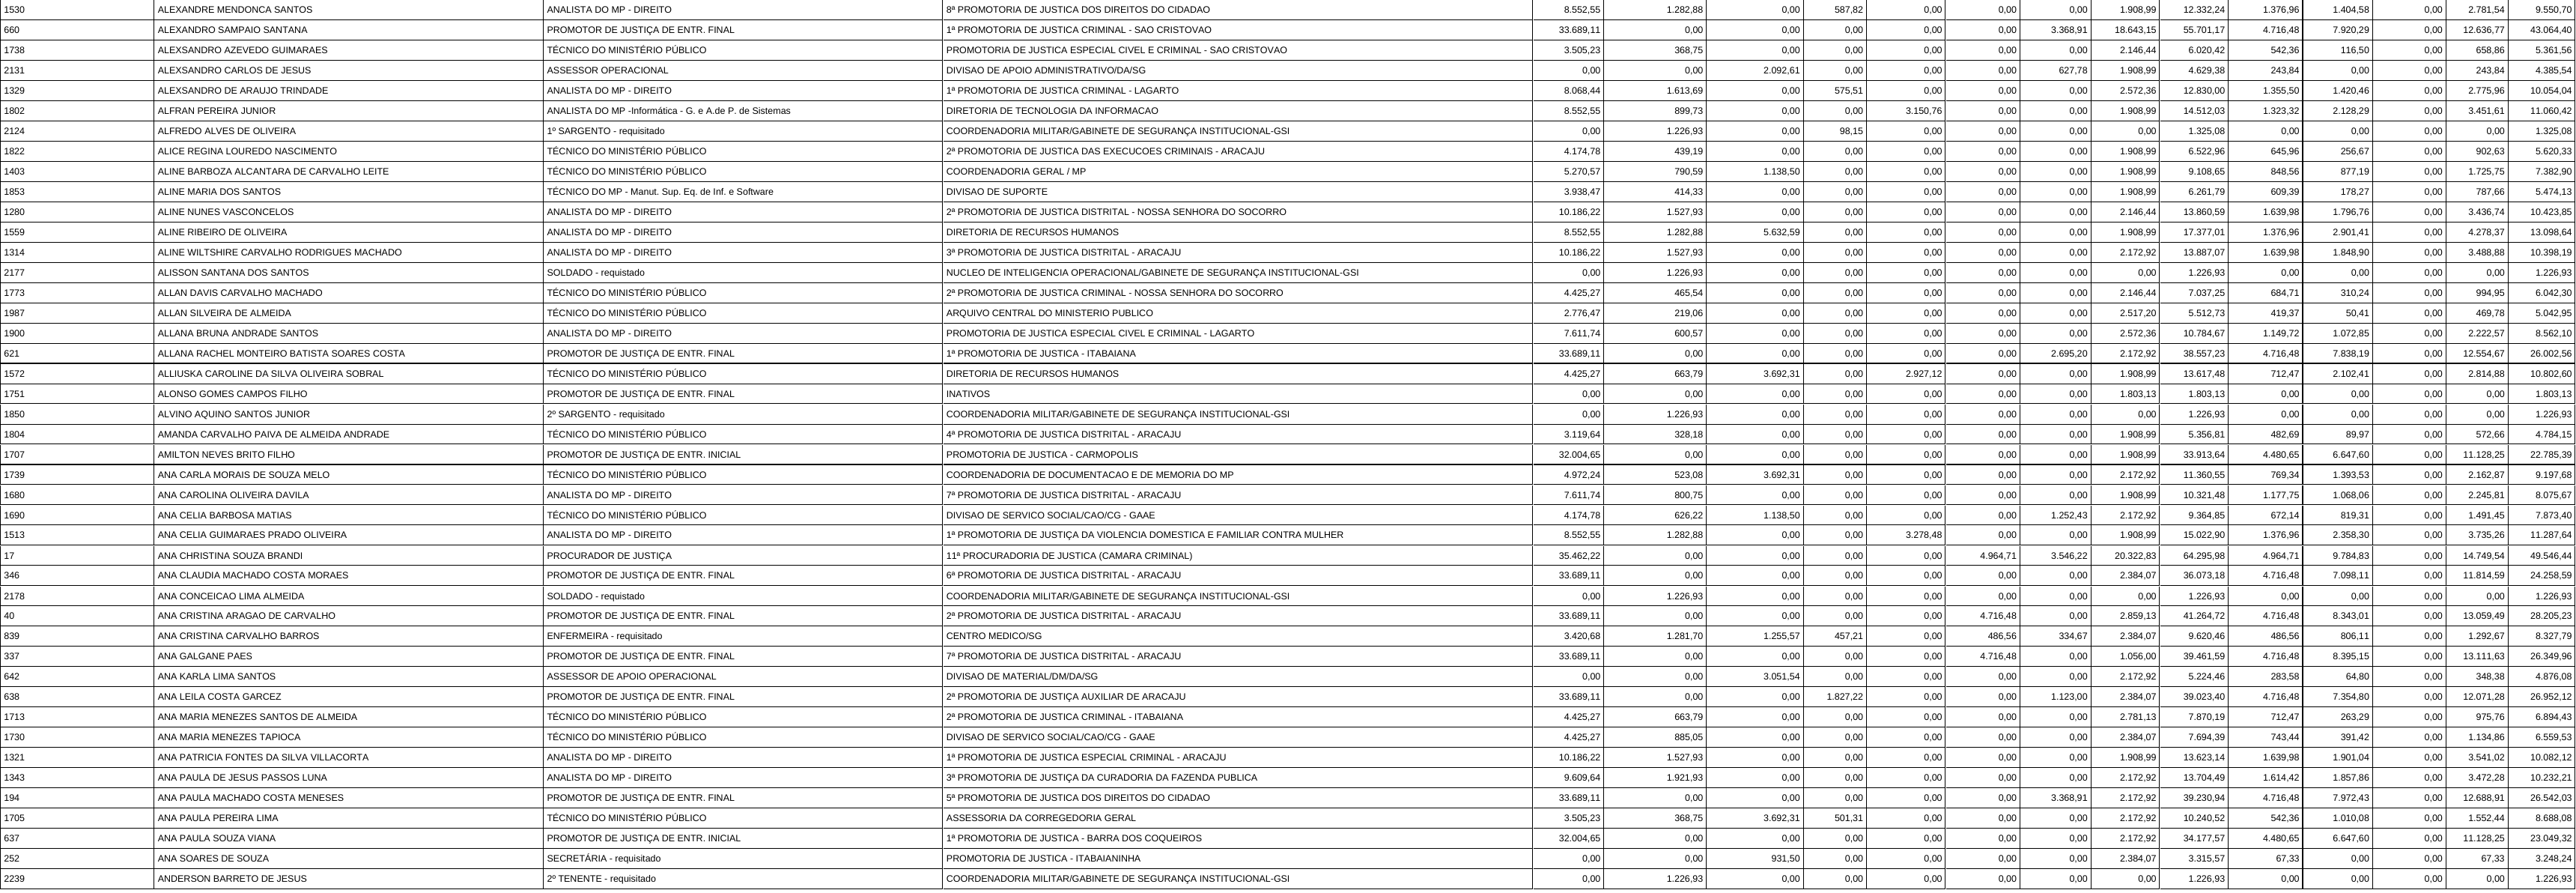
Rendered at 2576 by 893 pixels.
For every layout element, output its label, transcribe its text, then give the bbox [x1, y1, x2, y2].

table_cell 0,00 [2020, 465, 2091, 484]
table_cell PROCURADOR DE JUSTIÇA [544, 546, 942, 565]
table_cell TÉCNICO DO MINISTÉRIO PÚBLICO [544, 142, 942, 161]
table_cell 0,00 [1707, 829, 1803, 848]
table_cell 0,00 [2373, 849, 2446, 868]
table_cell 542,36 [2229, 40, 2302, 60]
table_cell 0,00 [2020, 243, 2091, 262]
table_cell 4.425,27 [1534, 727, 1603, 747]
table_cell 7.694,39 [2160, 727, 2228, 747]
table_cell 1314 [1, 243, 154, 262]
table_cell 10.398,19 [2509, 243, 2575, 262]
table_cell DIVISAO DE APOIO ADMINISTRATIVO/DA/SG [944, 61, 1532, 80]
table_cell 2131 [1, 61, 154, 80]
table_cell TÉCNICO DO MP - Manut. Sup. Eq. de Inf. e Software [544, 182, 942, 202]
table_cell 0,00 [1604, 566, 1706, 585]
table_cell 0,00 [2092, 869, 2159, 889]
table_cell 0,00 [1707, 263, 1803, 282]
table_cell 0,00 [1867, 485, 1945, 504]
table_cell 0,00 [1867, 727, 1945, 747]
table_cell 0,00 [1946, 81, 2020, 100]
table_cell 12.554,67 [2446, 344, 2508, 363]
table_cell 1739 [1, 465, 154, 484]
table_cell 9.364,85 [2160, 506, 2228, 524]
table_cell 4.716,48 [2229, 606, 2302, 626]
table_cell 1.639,98 [2229, 748, 2302, 767]
table_cell 1.325,08 [2509, 121, 2575, 141]
table_cell 787,66 [2446, 182, 2508, 202]
table_cell 39.023,40 [2160, 687, 2228, 706]
table_cell 523,08 [1604, 465, 1706, 484]
table_cell 1.355,50 [2229, 81, 2302, 100]
table_cell 2.901,41 [2303, 223, 2372, 242]
table_cell 0,00 [2020, 101, 2091, 121]
table_cell 3.938,47 [1534, 182, 1603, 202]
table_cell 5ª PROMOTORIA DE JUSTICA DOS DIREITOS DO CIDADAO [944, 788, 1532, 808]
table_cell 14.512,03 [2160, 101, 2228, 121]
table_cell 5.270,57 [1534, 162, 1603, 181]
table_cell 0,00 [1804, 606, 1866, 626]
table_cell 1.527,93 [1604, 202, 1706, 222]
table_cell 0,00 [1946, 465, 2020, 484]
table_cell 5.042,95 [2509, 303, 2575, 323]
table_cell 7.037,25 [2160, 283, 2228, 303]
table_cell PROMOTORIA DE JUSTICA - CARMOPOLIS [944, 445, 1532, 464]
table_cell 1329 [1, 81, 154, 100]
table_cell 13.860,59 [2160, 202, 2228, 222]
table_cell 3.051,54 [1707, 667, 1803, 686]
table_cell 368,75 [1604, 808, 1706, 828]
table_cell 0,00 [1804, 566, 1866, 585]
table_cell 1.134,86 [2446, 727, 2508, 747]
table_cell 3.278,48 [1867, 525, 1945, 545]
table_cell 36.073,18 [2160, 566, 2228, 585]
table_cell 1.255,57 [1707, 626, 1803, 646]
table_cell 1.376,96 [2229, 525, 2302, 545]
table_cell 712,47 [2229, 364, 2302, 384]
table_cell PROMOTOR DE JUSTIÇA DE ENTR. FINAL [544, 384, 942, 403]
table_cell 469,78 [2446, 303, 2508, 323]
table_cell 28.205,23 [2509, 606, 2575, 626]
table_cell 7.611,74 [1534, 324, 1603, 343]
table_cell 2ª PROMOTORIA DE JUSTICA CRIMINAL - NOSSA SENHORA DO SOCORRO [944, 283, 1532, 303]
table_cell 15.022,90 [2160, 525, 2228, 545]
table_cell ANA CRISTINA ARAGAO DE CARVALHO [154, 606, 543, 626]
table_cell PROMOTOR DE JUSTIÇA DE ENTR. FINAL [544, 647, 942, 666]
table_cell 0,00 [1804, 647, 1866, 666]
table_cell 0,00 [2373, 606, 2446, 626]
table_cell TÉCNICO DO MINISTÉRIO PÚBLICO [544, 506, 942, 524]
table_cell 67,33 [2229, 849, 2302, 868]
table_cell ANA PATRICIA FONTES DA SILVA VILLACORTA [154, 748, 543, 767]
table_cell 252 [1, 849, 154, 868]
table_cell 3.436,74 [2446, 202, 2508, 222]
table_cell 1.908,99 [2092, 364, 2159, 384]
table_cell 4.716,48 [2229, 687, 2302, 706]
table_cell 0,00 [1867, 707, 1945, 727]
table_cell 4.964,71 [1946, 546, 2020, 565]
table_cell 542,36 [2229, 808, 2302, 828]
table_cell 3.488,88 [2446, 243, 2508, 262]
table_cell 1.282,88 [1604, 525, 1706, 545]
table_cell 0,00 [1804, 485, 1866, 504]
table_cell 839 [1, 626, 154, 646]
table_cell 1.226,93 [2509, 587, 2575, 605]
table_cell 10.186,22 [1534, 243, 1603, 262]
table_cell ANA CAROLINA OLIVEIRA DAVILA [154, 485, 543, 504]
table_cell 0,00 [2373, 162, 2446, 181]
table_cell ALONSO GOMES CAMPOS FILHO [154, 384, 543, 403]
table_cell 2.927,12 [1867, 364, 1945, 384]
table_cell 8.552,55 [1534, 525, 1603, 545]
table_cell 4.716,48 [1946, 606, 2020, 626]
table_cell 3.735,26 [2446, 525, 2508, 545]
table_cell 1730 [1, 727, 154, 747]
table_cell SECRETÁRIA - requisitado [544, 849, 942, 868]
table_cell ALISSON SANTANA DOS SANTOS [154, 263, 543, 282]
table_cell 0,00 [1804, 20, 1866, 40]
table_cell 0,00 [1867, 223, 1945, 242]
table_cell PROMOTOR DE JUSTIÇA DE ENTR. INICIAL [544, 829, 942, 848]
table_cell 0,00 [2373, 647, 2446, 666]
table_cell 3.546,22 [2020, 546, 2091, 565]
table_cell 10.232,21 [2509, 768, 2575, 787]
table_cell 310,24 [2303, 283, 2372, 303]
table_cell 33.689,11 [1534, 647, 1603, 666]
table_cell 0,00 [2373, 587, 2446, 605]
table_cell 1280 [1, 202, 154, 222]
table_cell 0,00 [1707, 202, 1803, 222]
table_cell 0,00 [1804, 384, 1866, 403]
table_cell 1900 [1, 324, 154, 343]
table_cell ANALISTA DO MP - DIREITO [544, 81, 942, 100]
table_cell 5.632,59 [1707, 223, 1803, 242]
table_cell 0,00 [1867, 445, 1945, 464]
table_cell 1.393,53 [2303, 465, 2372, 484]
table_cell 1.226,93 [1604, 405, 1706, 424]
table_cell 0,00 [1867, 748, 1945, 767]
table_cell 0,00 [1946, 768, 2020, 787]
table_cell 1.725,75 [2446, 162, 2508, 181]
table_cell 1.803,13 [2092, 384, 2159, 403]
table_cell 0,00 [2373, 283, 2446, 303]
table_cell 0,00 [2373, 344, 2446, 363]
table_cell 0,00 [1707, 566, 1803, 585]
table_cell 9.609,64 [1534, 768, 1603, 787]
table_cell 1.376,96 [2229, 223, 2302, 242]
table_cell 1ª PROMOTORIA DE JUSTIÇA DA VIOLENCIA DOMESTICA E FAMILIAR CONTRA MULHER [944, 525, 1532, 545]
table_cell TÉCNICO DO MINISTÉRIO PÚBLICO [544, 707, 942, 727]
table_cell 642 [1, 667, 154, 686]
table_cell 877,19 [2303, 162, 2372, 181]
table_cell 3ª PROMOTORIA DE JUSTIÇA DA CURADORIA DA FAZENDA PUBLICA [944, 768, 1532, 787]
table_cell 8.327,79 [2509, 626, 2575, 646]
table_cell ANA CONCEICAO LIMA ALMEIDA [154, 587, 543, 605]
table_cell 0,00 [2020, 81, 2091, 100]
table_cell 0,00 [2446, 869, 2508, 889]
table_cell 4.278,37 [2446, 223, 2508, 242]
table_cell 8.068,44 [1534, 81, 1603, 100]
table_cell ANDERSON BARRETO DE JESUS [154, 869, 543, 889]
table_cell 0,00 [1867, 465, 1945, 484]
table_cell 1987 [1, 303, 154, 323]
table_cell 0,00 [1707, 727, 1803, 747]
table_cell 3.692,31 [1707, 465, 1803, 484]
table_cell 0,00 [1604, 546, 1706, 565]
table_cell 819,31 [2303, 506, 2372, 524]
table_header ALEXANDRE MENDONCA SANTOS [154, 0, 543, 19]
table_cell 1.908,99 [2092, 748, 2159, 767]
table_cell 8.075,67 [2509, 485, 2575, 504]
table_cell 0,00 [1867, 546, 1945, 565]
table_cell TÉCNICO DO MINISTÉRIO PÚBLICO [544, 425, 942, 444]
table_cell PROMOTOR DE JUSTIÇA DE ENTR. INICIAL [544, 445, 942, 464]
table_cell 5.620,33 [2509, 142, 2575, 161]
table_cell 4.876,08 [2509, 667, 2575, 686]
table_cell 2.172,92 [2092, 243, 2159, 262]
table_cell 637 [1, 829, 154, 848]
table_cell 0,00 [2020, 445, 2091, 464]
table_cell 465,54 [1604, 283, 1706, 303]
table_cell ANA KARLA LIMA SANTOS [154, 667, 543, 686]
table_cell ANALISTA DO MP - DIREITO [544, 243, 942, 262]
table_cell 2.384,07 [2092, 849, 2159, 868]
table_cell 0,00 [1604, 61, 1706, 80]
table_cell 0,00 [1946, 202, 2020, 222]
table_cell 1.552,44 [2446, 808, 2508, 828]
table_cell 13.704,49 [2160, 768, 2228, 787]
table_cell 0,00 [1534, 587, 1603, 605]
table_cell 0,00 [2373, 425, 2446, 444]
table_cell 0,00 [1946, 243, 2020, 262]
table_cell 1850 [1, 405, 154, 424]
table_cell 1.226,93 [2160, 587, 2228, 605]
table_cell ANA LEILA COSTA GARCEZ [154, 687, 543, 706]
table_cell 0,00 [1867, 808, 1945, 828]
table_cell TÉCNICO DO MINISTÉRIO PÚBLICO [544, 364, 942, 384]
table_cell PROMOTOR DE JUSTIÇA DE ENTR. FINAL [544, 20, 942, 40]
table_cell 0,00 [2020, 40, 2091, 60]
table_cell 33.689,11 [1534, 566, 1603, 585]
table_cell 1804 [1, 425, 154, 444]
table_cell 1.857,86 [2303, 768, 2372, 787]
table_cell 3.541,02 [2446, 748, 2508, 767]
table_cell 0,00 [1804, 445, 1866, 464]
table_cell ANALISTA DO MP -Informática - G. e A.de P. de Sistemas [544, 101, 942, 121]
table_cell 24.258,59 [2509, 566, 2575, 585]
table_cell 2.146,44 [2092, 40, 2159, 60]
table_cell 3.119,64 [1534, 425, 1603, 444]
table_cell 0,00 [2373, 506, 2446, 524]
table_cell 4.716,48 [1946, 647, 2020, 666]
table_cell 0,00 [1946, 384, 2020, 403]
table_cell 0,00 [1604, 20, 1706, 40]
table_cell 5.512,73 [2160, 303, 2228, 323]
table_header 1.404,58 [2303, 0, 2372, 19]
table_cell 2.172,92 [2092, 788, 2159, 808]
table_cell 8.562,10 [2509, 324, 2575, 343]
table_cell 4.385,54 [2509, 61, 2575, 80]
table_cell 1.010,08 [2303, 808, 2372, 828]
table_cell COORDENADORIA MILITAR/GABINETE DE SEGURANÇA INSTITUCIONAL-GSI [944, 121, 1532, 141]
table_cell 4.784,15 [2509, 425, 2575, 444]
table_cell 1.420,46 [2303, 81, 2372, 100]
table_cell 0,00 [1946, 61, 2020, 80]
table_cell 23.049,32 [2509, 829, 2575, 848]
table_cell 263,29 [2303, 707, 2372, 727]
table_cell ALLANA RACHEL MONTEIRO BATISTA SOARES COSTA [154, 344, 543, 363]
table_cell 0,00 [1604, 667, 1706, 686]
table_cell 0,00 [2373, 324, 2446, 343]
table_cell 712,47 [2229, 707, 2302, 727]
table_cell 2.102,41 [2303, 364, 2372, 384]
table_cell 1.226,93 [2509, 263, 2575, 282]
table_cell ALVINO AQUINO SANTOS JUNIOR [154, 405, 543, 424]
table_cell 1738 [1, 40, 154, 60]
table_cell 33.689,11 [1534, 20, 1603, 40]
table_cell 2.172,92 [2092, 465, 2159, 484]
table_cell 627,78 [2020, 61, 2091, 80]
table_cell 0,00 [1707, 20, 1803, 40]
table_cell 4.716,48 [2229, 566, 2302, 585]
table_cell 1.908,99 [2092, 223, 2159, 242]
table_cell 3.368,91 [2020, 788, 2091, 808]
table_cell PROMOTORIA DE JUSTICA ESPECIAL CIVEL E CRIMINAL - SAO CRISTOVAO [944, 40, 1532, 60]
table_cell 1.226,93 [2509, 405, 2575, 424]
table_cell 0,00 [1867, 667, 1945, 686]
table_cell 0,00 [1804, 707, 1866, 727]
table_cell DIVISAO DE SERVICO SOCIAL/CAO/CG - GAAE [944, 727, 1532, 747]
table_cell 0,00 [2373, 566, 2446, 585]
table_cell 414,33 [1604, 182, 1706, 202]
table_cell 2.572,36 [2092, 81, 2159, 100]
table_cell 4.425,27 [1534, 283, 1603, 303]
table_cell 2.172,92 [2092, 506, 2159, 524]
table_header 8ª PROMOTORIA DE JUSTICA DOS DIREITOS DO CIDADAO [944, 0, 1532, 19]
table_cell 0,00 [1804, 283, 1866, 303]
table_cell 1.325,08 [2160, 121, 2228, 141]
table_cell 0,00 [1707, 606, 1803, 626]
table_cell 64.295,98 [2160, 546, 2228, 565]
table_cell 0,00 [2373, 101, 2446, 121]
table_cell ANALISTA DO MP - DIREITO [544, 202, 942, 222]
table_cell ANA PAULA PEREIRA LIMA [154, 808, 543, 828]
table_cell 2.172,92 [2092, 667, 2159, 686]
table_cell SOLDADO - requistado [544, 263, 942, 282]
table_cell 4ª PROMOTORIA DE JUSTICA DISTRITAL - ARACAJU [944, 425, 1532, 444]
table_cell 0,00 [1804, 768, 1866, 787]
table_cell 0,00 [1867, 829, 1945, 848]
table_cell 0,00 [2373, 61, 2446, 80]
table_cell 1.908,99 [2092, 182, 2159, 202]
table_cell 1.908,99 [2092, 142, 2159, 161]
table_cell 67,33 [2446, 849, 2508, 868]
table_cell 0,00 [1867, 405, 1945, 424]
table_cell 0,00 [1804, 727, 1866, 747]
table_cell 0,00 [1946, 849, 2020, 868]
table_header 1.282,88 [1604, 0, 1706, 19]
table_cell 0,00 [2446, 587, 2508, 605]
table_cell 0,00 [2446, 405, 2508, 424]
table_cell 1.803,13 [2509, 384, 2575, 403]
table_cell 7.870,19 [2160, 707, 2228, 727]
table_cell 9.197,68 [2509, 465, 2575, 484]
table_cell 0,00 [1804, 829, 1866, 848]
table_cell 6ª PROMOTORIA DE JUSTICA DISTRITAL - ARACAJU [944, 566, 1532, 585]
table_cell 4.480,65 [2229, 445, 2302, 464]
table_cell 0,00 [2373, 223, 2446, 242]
table_cell 0,00 [2020, 121, 2091, 141]
table_cell 219,06 [1604, 303, 1706, 323]
table_cell 13.059,49 [2446, 606, 2508, 626]
table_cell 8.552,55 [1534, 101, 1603, 121]
table_cell 178,27 [2303, 182, 2372, 202]
table_cell DIRETORIA DE RECURSOS HUMANOS [944, 364, 1532, 384]
table_cell 32.004,65 [1534, 445, 1603, 464]
table_cell ALLANA BRUNA ANDRADE SANTOS [154, 324, 543, 343]
table_cell 769,34 [2229, 465, 2302, 484]
table_header 0,00 [2020, 0, 2091, 19]
table_header 0,00 [1707, 0, 1803, 19]
table_cell TÉCNICO DO MINISTÉRIO PÚBLICO [544, 465, 942, 484]
table_cell ANA CHRISTINA SOUZA BRANDI [154, 546, 543, 565]
table_cell 1403 [1, 162, 154, 181]
table_cell 2.781,13 [2092, 707, 2159, 727]
table_cell 0,00 [1867, 61, 1945, 80]
table_cell 3.420,68 [1534, 626, 1603, 646]
table_cell 1.056,00 [2092, 647, 2159, 666]
table_cell 0,00 [1867, 506, 1945, 524]
table_cell 1713 [1, 707, 154, 727]
table_cell 0,00 [2303, 263, 2372, 282]
table_cell 11.287,64 [2509, 525, 2575, 545]
table_cell PROMOTOR DE JUSTIÇA DE ENTR. FINAL [544, 344, 942, 363]
table_cell 0,00 [2020, 263, 2091, 282]
table_cell 0,00 [1946, 687, 2020, 706]
table_cell 0,00 [2020, 223, 2091, 242]
table_cell 12.688,91 [2446, 788, 2508, 808]
table_cell 2.172,92 [2092, 829, 2159, 848]
table_cell ANALISTA DO MP - DIREITO [544, 485, 942, 504]
table_cell ALEXSANDRO AZEVEDO GUIMARAES [154, 40, 543, 60]
table_cell 13.617,48 [2160, 364, 2228, 384]
table_cell 7.098,11 [2303, 566, 2372, 585]
table_cell 658,86 [2446, 40, 2508, 60]
table_cell 0,00 [1804, 869, 1866, 889]
table_cell 1.226,93 [2160, 869, 2228, 889]
table_cell 0,00 [1707, 121, 1803, 141]
table_cell ANALISTA DO MP - DIREITO [544, 525, 942, 545]
table_cell 2.222,57 [2446, 324, 2508, 343]
table_cell 4.972,24 [1534, 465, 1603, 484]
table_cell 0,00 [1804, 162, 1866, 181]
table_cell 0,00 [1707, 303, 1803, 323]
table_cell 0,00 [1707, 587, 1803, 605]
table_cell 0,00 [2092, 121, 2159, 141]
table_cell 7.972,43 [2303, 788, 2372, 808]
table_cell 0,00 [1946, 587, 2020, 605]
table_cell 4.174,78 [1534, 142, 1603, 161]
table_cell 2ª PROMOTORIA DE JUSTICA CRIMINAL - ITABAIANA [944, 707, 1532, 727]
table_cell 0,00 [2373, 869, 2446, 889]
table_cell 0,00 [1946, 707, 2020, 727]
table_cell 0,00 [1707, 405, 1803, 424]
table_cell 4.425,27 [1534, 707, 1603, 727]
table_cell 419,37 [2229, 303, 2302, 323]
table_cell 1853 [1, 182, 154, 202]
table_cell 2.775,96 [2446, 81, 2508, 100]
table_cell 89,97 [2303, 425, 2372, 444]
table_cell 0,00 [1804, 223, 1866, 242]
table_cell 2º SARGENTO - requisitado [544, 405, 942, 424]
table_cell 0,00 [2373, 768, 2446, 787]
table_cell 6.020,42 [2160, 40, 2228, 60]
table_cell 10.082,12 [2509, 748, 2575, 767]
table_cell 1.226,93 [1604, 587, 1706, 605]
table_cell ALEXANDRO SAMPAIO SANTANA [154, 20, 543, 40]
table_cell 0,00 [1604, 687, 1706, 706]
table_cell 0,00 [1804, 788, 1866, 808]
table_cell 334,67 [2020, 626, 2091, 646]
table_cell ALLAN DAVIS CARVALHO MACHADO [154, 283, 543, 303]
table_cell 0,00 [1946, 263, 2020, 282]
table_cell 0,00 [1946, 324, 2020, 343]
table_cell 33.689,11 [1534, 788, 1603, 808]
table_cell 1.177,75 [2229, 485, 2302, 504]
table_cell 885,05 [1604, 727, 1706, 747]
table_cell COORDENADORIA MILITAR/GABINETE DE SEGURANÇA INSTITUCIONAL-GSI [944, 587, 1532, 605]
table_cell ALFREDO ALVES DE OLIVEIRA [154, 121, 543, 141]
table_cell ANA CELIA BARBOSA MATIAS [154, 506, 543, 524]
table_cell 337 [1, 647, 154, 666]
table_cell 1º SARGENTO - requisitado [544, 121, 942, 141]
table_cell 0,00 [2229, 869, 2302, 889]
table_cell 3.505,23 [1534, 40, 1603, 60]
table_cell 0,00 [1946, 142, 2020, 161]
table_cell ASSESSORIA DA CORREGEDORIA GERAL [944, 808, 1532, 828]
table_cell 1.908,99 [2092, 162, 2159, 181]
table_cell 98,15 [1804, 121, 1866, 141]
table_cell 0,00 [1804, 202, 1866, 222]
table_cell 33.689,11 [1534, 687, 1603, 706]
table_cell 3ª PROMOTORIA DE JUSTICA DISTRITAL - ARACAJU [944, 243, 1532, 262]
table_cell 1680 [1, 485, 154, 504]
table_cell 0,00 [2446, 384, 2508, 403]
table_cell 1.639,98 [2229, 202, 2302, 222]
table_cell 0,00 [1946, 566, 2020, 585]
table_cell 2.814,88 [2446, 364, 2508, 384]
table_cell 256,67 [2303, 142, 2372, 161]
table_cell ANALISTA DO MP - DIREITO [544, 748, 942, 767]
table_cell 609,39 [2229, 182, 2302, 202]
table_cell 0,00 [2020, 667, 2091, 686]
table_cell 2.172,92 [2092, 768, 2159, 787]
table_cell 2.859,13 [2092, 606, 2159, 626]
table_cell 0,00 [2373, 384, 2446, 403]
table_cell 3.315,57 [2160, 849, 2228, 868]
table_cell 0,00 [1867, 303, 1945, 323]
table_cell 0,00 [2373, 525, 2446, 545]
table_cell 1ª PROMOTORIA DE JUSTICA CRIMINAL - SAO CRISTOVAO [944, 20, 1532, 40]
table_cell 33.689,11 [1534, 606, 1603, 626]
table_cell 0,00 [1804, 525, 1866, 545]
table_cell 0,00 [1804, 263, 1866, 282]
table_cell 0,00 [2303, 121, 2372, 141]
table_cell CENTRO MEDICO/SG [944, 626, 1532, 646]
table_cell 2.572,36 [2092, 324, 2159, 343]
table_cell 0,00 [1604, 606, 1706, 626]
table_cell 0,00 [2020, 768, 2091, 787]
table_cell 6.261,79 [2160, 182, 2228, 202]
table_cell COORDENADORIA MILITAR/GABINETE DE SEGURANÇA INSTITUCIONAL-GSI [944, 869, 1532, 889]
table_cell NUCLEO DE INTELIGENCIA OPERACIONAL/GABINETE DE SEGURANÇA INSTITUCIONAL-GSI [944, 263, 1532, 282]
table_cell 14.749,54 [2446, 546, 2508, 565]
table_cell 0,00 [1867, 869, 1945, 889]
table_cell 7.920,29 [2303, 20, 2372, 40]
table_cell 0,00 [2373, 182, 2446, 202]
table_cell 33.913,64 [2160, 445, 2228, 464]
table_cell ANA GALGANE PAES [154, 647, 543, 666]
table_cell 0,00 [2373, 81, 2446, 100]
table_cell 0,00 [1804, 303, 1866, 323]
table_cell 3.505,23 [1534, 808, 1603, 828]
table_cell 5.224,46 [2160, 667, 2228, 686]
table_cell 7.838,19 [2303, 344, 2372, 363]
table_cell 2239 [1, 869, 154, 889]
table_cell 684,71 [2229, 283, 2302, 303]
table_cell DIVISAO DE SUPORTE [944, 182, 1532, 202]
table_cell 0,00 [1804, 667, 1866, 686]
table_cell 0,00 [1707, 485, 1803, 504]
table_cell COORDENADORIA MILITAR/GABINETE DE SEGURANÇA INSTITUCIONAL-GSI [944, 405, 1532, 424]
table_cell 6.647,60 [2303, 829, 2372, 848]
table_cell 0,00 [1946, 364, 2020, 384]
table_cell INATIVOS [944, 384, 1532, 403]
table_cell 0,00 [1534, 667, 1603, 686]
table_cell 1705 [1, 808, 154, 828]
table_cell 1.908,99 [2092, 485, 2159, 504]
table_cell 9.108,65 [2160, 162, 2228, 181]
table_cell 0,00 [2373, 263, 2446, 282]
table_cell 41.264,72 [2160, 606, 2228, 626]
table_cell 2.146,44 [2092, 202, 2159, 222]
table_cell 368,75 [1604, 40, 1706, 60]
table_cell 1.614,42 [2229, 768, 2302, 787]
table_cell ASSESSOR DE APOIO OPERACIONAL [544, 667, 942, 686]
table_cell ALINE MARIA DOS SANTOS [154, 182, 543, 202]
table_cell 0,00 [1867, 81, 1945, 100]
table_cell 0,00 [2446, 263, 2508, 282]
table_cell 26.952,12 [2509, 687, 2575, 706]
table_cell 1.226,93 [1604, 869, 1706, 889]
table_cell 0,00 [2092, 263, 2159, 282]
table_cell 13.098,64 [2509, 223, 2575, 242]
table_cell 10.240,52 [2160, 808, 2228, 828]
table_cell 1.613,69 [1604, 81, 1706, 100]
table_cell 975,76 [2446, 707, 2508, 727]
table_cell 0,00 [1946, 727, 2020, 747]
table_cell 0,00 [1867, 283, 1945, 303]
table_cell 1.796,76 [2303, 202, 2372, 222]
table_cell 0,00 [1946, 283, 2020, 303]
table_cell 0,00 [1804, 243, 1866, 262]
table_cell 1707 [1, 445, 154, 464]
table_cell 0,00 [2373, 20, 2446, 40]
table_cell 482,69 [2229, 425, 2302, 444]
table_cell AMANDA CARVALHO PAIVA DE ALMEIDA ANDRADE [154, 425, 543, 444]
table_cell 0,00 [2373, 829, 2446, 848]
table_cell 0,00 [2020, 364, 2091, 384]
table_cell 1.901,04 [2303, 748, 2372, 767]
table_cell 600,57 [1604, 324, 1706, 343]
table_cell COORDENADORIA GERAL / MP [944, 162, 1532, 181]
table_cell 931,50 [1707, 849, 1803, 868]
table_cell 10.186,22 [1534, 202, 1603, 222]
table_cell 0,00 [2020, 647, 2091, 666]
table_cell ALFRAN PEREIRA JUNIOR [154, 101, 543, 121]
table_cell 0,00 [2020, 849, 2091, 868]
table_cell 0,00 [1867, 182, 1945, 202]
table_cell 39.230,94 [2160, 788, 2228, 808]
table_cell 2.172,92 [2092, 344, 2159, 363]
table_cell 0,00 [2373, 364, 2446, 384]
table_cell 0,00 [2020, 606, 2091, 626]
table_cell 2ª PROMOTORIA DE JUSTICA DISTRITAL - ARACAJU [944, 606, 1532, 626]
table_cell 0,00 [1946, 445, 2020, 464]
table_cell ANALISTA DO MP - DIREITO [544, 223, 942, 242]
table_cell ANA CELIA GUIMARAES PRADO OLIVEIRA [154, 525, 543, 545]
table_cell 0,00 [2303, 61, 2372, 80]
table_cell 40 [1, 606, 154, 626]
table_cell 0,00 [1707, 869, 1803, 889]
table_cell 1.149,72 [2229, 324, 2302, 343]
table_cell 0,00 [1867, 566, 1945, 585]
table_cell 1.827,22 [1804, 687, 1866, 706]
table_cell 1321 [1, 748, 154, 767]
table_cell 0,00 [1804, 748, 1866, 767]
table_cell 10.321,48 [2160, 485, 2228, 504]
table_cell 9.620,46 [2160, 626, 2228, 646]
table_cell COORDENADORIA DE DOCUMENTACAO E DE MEMORIA DO MP [944, 465, 1532, 484]
table_cell 660 [1, 20, 154, 40]
table_cell 7.611,74 [1534, 485, 1603, 504]
table_cell 12.636,77 [2446, 20, 2508, 40]
table_cell 2.146,44 [2092, 283, 2159, 303]
table_cell 0,00 [2229, 263, 2302, 282]
table_cell 0,00 [1867, 263, 1945, 282]
table_cell 1.908,99 [2092, 61, 2159, 80]
table_cell 0,00 [2373, 626, 2446, 646]
table_cell 1.252,43 [2020, 506, 2091, 524]
table_cell 0,00 [1946, 506, 2020, 524]
table_cell 1773 [1, 283, 154, 303]
table_cell 0,00 [2373, 40, 2446, 60]
table_cell 0,00 [1707, 687, 1803, 706]
table_header 0,00 [2373, 0, 2446, 19]
table_cell 0,00 [2020, 485, 2091, 504]
table_cell 11.814,59 [2446, 566, 2508, 585]
table_header 12.332,24 [2160, 0, 2228, 19]
table_cell 10.423,85 [2509, 202, 2575, 222]
table_cell TÉCNICO DO MINISTÉRIO PÚBLICO [544, 727, 942, 747]
table_cell 391,42 [2303, 727, 2372, 747]
table_cell 4.174,78 [1534, 506, 1603, 524]
table_cell 4.716,48 [2229, 344, 2302, 363]
table_cell 0,00 [2020, 202, 2091, 222]
table_cell ANA MARIA MENEZES SANTOS DE ALMEIDA [154, 707, 543, 727]
table_cell 2.776,47 [1534, 303, 1603, 323]
table_cell ALLAN SILVEIRA DE ALMEIDA [154, 303, 543, 323]
table_cell 0,00 [1946, 303, 2020, 323]
table_cell 0,00 [1946, 425, 2020, 444]
table_cell 0,00 [1867, 606, 1945, 626]
table_cell 0,00 [1867, 142, 1945, 161]
table_header 1.376,96 [2229, 0, 2302, 19]
table_cell 0,00 [1867, 687, 1945, 706]
table_cell 4.425,27 [1534, 364, 1603, 384]
table_cell ASSESSOR OPERACIONAL [544, 61, 942, 80]
table_cell 0,00 [1804, 101, 1866, 121]
table_cell 0,00 [1804, 344, 1866, 363]
table_cell 0,00 [1604, 788, 1706, 808]
table_cell 0,00 [1707, 647, 1803, 666]
table_cell 26.002,56 [2509, 344, 2575, 363]
table_cell 2.384,07 [2092, 626, 2159, 646]
table_cell 0,00 [1707, 344, 1803, 363]
table_cell TÉCNICO DO MINISTÉRIO PÚBLICO [544, 303, 942, 323]
table_cell 0,00 [2373, 303, 2446, 323]
table_cell 1.491,45 [2446, 506, 2508, 524]
table_cell 0,00 [1804, 465, 1866, 484]
table_cell 2ª PROMOTORIA DE JUSTIÇA AUXILIAR DE ARACAJU [944, 687, 1532, 706]
table_cell 0,00 [2020, 142, 2091, 161]
table_cell 328,18 [1604, 425, 1706, 444]
table_cell DIRETORIA DE TECNOLOGIA DA INFORMACAO [944, 101, 1532, 121]
table_cell 3.692,31 [1707, 808, 1803, 828]
table_header 9.550,70 [2509, 0, 2575, 19]
table_cell 0,00 [1946, 40, 2020, 60]
table_cell TÉCNICO DO MINISTÉRIO PÚBLICO [544, 162, 942, 181]
table_cell 0,00 [1804, 587, 1866, 605]
table_cell 0,00 [1707, 283, 1803, 303]
table_cell 12.830,00 [2160, 81, 2228, 100]
table_cell 4.480,65 [2229, 829, 2302, 848]
table_cell ANA SOARES DE SOUZA [154, 849, 543, 868]
table_cell 743,44 [2229, 727, 2302, 747]
table_cell 0,00 [2020, 182, 2091, 202]
table_cell 0,00 [2020, 587, 2091, 605]
table_cell 1.072,85 [2303, 324, 2372, 343]
table_cell 348,38 [2446, 667, 2508, 686]
table_cell 0,00 [2020, 566, 2091, 585]
table_cell 0,00 [1946, 788, 2020, 808]
table_cell 1.282,88 [1604, 223, 1706, 242]
table_cell 0,00 [1707, 384, 1803, 403]
table_cell 1ª PROMOTORIA DE JUSTICA - ITABAIANA [944, 344, 1532, 363]
table_cell ANA CARLA MORAIS DE SOUZA MELO [154, 465, 543, 484]
table_cell 0,00 [1534, 263, 1603, 282]
table_header 587,82 [1804, 0, 1866, 19]
table_cell 1.908,99 [2092, 425, 2159, 444]
table_cell ANA PAULA MACHADO COSTA MENESES [154, 788, 543, 808]
table_cell 26.542,03 [2509, 788, 2575, 808]
table_cell AMILTON NEVES BRITO FILHO [154, 445, 543, 464]
table_cell PROMOTOR DE JUSTIÇA DE ENTR. FINAL [544, 788, 942, 808]
table_cell 0,00 [1707, 546, 1803, 565]
table_cell 33.689,11 [1534, 344, 1603, 363]
table_cell 2177 [1, 263, 154, 282]
table_cell 0,00 [1804, 142, 1866, 161]
table_cell 1.921,93 [1604, 768, 1706, 787]
table_cell 0,00 [2446, 121, 2508, 141]
table_cell 10.784,67 [2160, 324, 2228, 343]
table_cell 0,00 [1946, 162, 2020, 181]
table_cell ALINE BARBOZA ALCANTARA DE CARVALHO LEITE [154, 162, 543, 181]
table_cell 1.527,93 [1604, 748, 1706, 767]
table_cell 0,00 [1534, 405, 1603, 424]
table_cell 0,00 [1946, 182, 2020, 202]
table_cell 0,00 [1707, 425, 1803, 444]
table_cell 0,00 [2092, 405, 2159, 424]
table_cell 0,00 [2020, 727, 2091, 747]
table_cell 39.461,59 [2160, 647, 2228, 666]
table_cell 4.629,38 [2160, 61, 2228, 80]
table_cell 0,00 [1707, 101, 1803, 121]
table_cell 621 [1, 344, 154, 363]
table_cell 486,56 [1946, 626, 2020, 646]
table_cell 0,00 [2373, 727, 2446, 747]
table_cell 1559 [1, 223, 154, 242]
table_cell 0,00 [2020, 405, 2091, 424]
table_cell 0,00 [2092, 587, 2159, 605]
table_cell 0,00 [1946, 485, 2020, 504]
table_cell 2.358,30 [2303, 525, 2372, 545]
table_cell 5.474,13 [2509, 182, 2575, 202]
table_cell 5.361,56 [2509, 40, 2575, 60]
table_cell 0,00 [1867, 324, 1945, 343]
table_header 0,00 [1946, 0, 2020, 19]
table_cell 1802 [1, 101, 154, 121]
table_cell 0,00 [1804, 364, 1866, 384]
table_cell PROMOTOR DE JUSTIÇA DE ENTR. FINAL [544, 687, 942, 706]
table_cell 0,00 [1707, 40, 1803, 60]
table_cell ANA CRISTINA CARVALHO BARROS [154, 626, 543, 646]
table_cell 0,00 [2020, 283, 2091, 303]
table_cell TÉCNICO DO MINISTÉRIO PÚBLICO [544, 40, 942, 60]
table_cell 6.042,30 [2509, 283, 2575, 303]
table_cell 1343 [1, 768, 154, 787]
table_cell 994,95 [2446, 283, 2508, 303]
table_cell 0,00 [1534, 121, 1603, 141]
table_cell 572,66 [2446, 425, 2508, 444]
table_cell 1.123,00 [2020, 687, 2091, 706]
table_cell SOLDADO - requistado [544, 587, 942, 605]
table_cell 3.451,61 [2446, 101, 2508, 121]
table_cell TÉCNICO DO MINISTÉRIO PÚBLICO [544, 283, 942, 303]
table_cell 0,00 [2373, 707, 2446, 727]
table_cell 0,00 [1867, 40, 1945, 60]
table_cell 0,00 [1867, 626, 1945, 646]
table_cell 486,56 [2229, 626, 2302, 646]
table_cell 49.546,44 [2509, 546, 2575, 565]
table_cell 0,00 [1867, 849, 1945, 868]
table_cell 6.894,43 [2509, 707, 2575, 727]
table_cell 1.068,06 [2303, 485, 2372, 504]
table_cell 2ª PROMOTORIA DE JUSTICA DISTRITAL - NOSSA SENHORA DO SOCORRO [944, 202, 1532, 222]
table_cell 50,41 [2303, 303, 2372, 323]
table_header 1.908,99 [2092, 0, 2159, 19]
table_cell 1.908,99 [2092, 525, 2159, 545]
table_cell 8.688,08 [2509, 808, 2575, 828]
table_cell 0,00 [1804, 182, 1866, 202]
table_cell 800,75 [1604, 485, 1706, 504]
table_cell 0,00 [2373, 788, 2446, 808]
table_cell 575,51 [1804, 81, 1866, 100]
table_cell 0,00 [1804, 425, 1866, 444]
table_cell ALEXSANDRO CARLOS DE JESUS [154, 61, 543, 80]
table_cell 0,00 [2373, 121, 2446, 141]
table_cell 899,73 [1604, 101, 1706, 121]
table_cell 1.138,50 [1707, 506, 1803, 524]
table_cell 0,00 [1534, 384, 1603, 403]
table_cell 1751 [1, 384, 154, 403]
table_cell 0,00 [1707, 182, 1803, 202]
table_cell 0,00 [1867, 20, 1945, 40]
table_header 1530 [1, 0, 154, 19]
table_cell 7.354,80 [2303, 687, 2372, 706]
table_cell 2124 [1, 121, 154, 141]
table_cell 0,00 [2373, 546, 2446, 565]
table_cell 20.322,83 [2092, 546, 2159, 565]
table_cell 11.128,25 [2446, 445, 2508, 464]
table_cell 11.060,42 [2509, 101, 2575, 121]
table_cell 0,00 [1946, 101, 2020, 121]
table_cell 663,79 [1604, 364, 1706, 384]
table_cell 1513 [1, 525, 154, 545]
table_cell 0,00 [1604, 384, 1706, 403]
table_cell 7.382,90 [2509, 162, 2575, 181]
table_cell 0,00 [1867, 202, 1945, 222]
table_cell ALICE REGINA LOUREDO NASCIMENTO [154, 142, 543, 161]
table_cell 663,79 [1604, 707, 1706, 727]
table_cell 1.138,50 [1707, 162, 1803, 181]
table_cell 645,96 [2229, 142, 2302, 161]
table_cell ANA PAULA DE JESUS PASSOS LUNA [154, 768, 543, 787]
table_cell 0,00 [1867, 243, 1945, 262]
table_cell 7ª PROMOTORIA DE JUSTICA DISTRITAL - ARACAJU [944, 647, 1532, 666]
table_cell 1ª PROMOTORIA DE JUSTICA - BARRA DOS COQUEIROS [944, 829, 1532, 848]
table_cell 1.323,32 [2229, 101, 2302, 121]
table_cell ENFERMEIRA - requisitado [544, 626, 942, 646]
table_cell 283,58 [2229, 667, 2302, 686]
table_cell 0,00 [1534, 849, 1603, 868]
table_cell 0,00 [1707, 788, 1803, 808]
table_cell 1.226,93 [2160, 405, 2228, 424]
table_cell 0,00 [1804, 546, 1866, 565]
table_cell 0,00 [2229, 384, 2302, 403]
table_cell 0,00 [2020, 748, 2091, 767]
table_cell 439,19 [1604, 142, 1706, 161]
table_cell PROMOTORIA DE JUSTICA ESPECIAL CIVEL E CRIMINAL - LAGARTO [944, 324, 1532, 343]
table_cell DIRETORIA DE RECURSOS HUMANOS [944, 223, 1532, 242]
table_cell 0,00 [1867, 384, 1945, 403]
table_cell 0,00 [2020, 829, 2091, 848]
table_cell ARQUIVO CENTRAL DO MINISTERIO PUBLICO [944, 303, 1532, 323]
table_cell 2.384,07 [2092, 727, 2159, 747]
table_cell 0,00 [1867, 121, 1945, 141]
table_cell 0,00 [1804, 405, 1866, 424]
table_cell 1572 [1, 364, 154, 384]
table_cell 902,63 [2446, 142, 2508, 161]
table_cell 7.873,40 [2509, 506, 2575, 524]
table_cell 0,00 [1604, 647, 1706, 666]
table_cell 43.064,40 [2509, 20, 2575, 40]
table_cell 1.639,98 [2229, 243, 2302, 262]
table_cell 0,00 [1946, 667, 2020, 686]
table_cell 8.552,55 [1534, 223, 1603, 242]
table_cell 346 [1, 566, 154, 585]
table_cell 6.522,96 [2160, 142, 2228, 161]
table_cell ALEXSANDRO DE ARAUJO TRINDADE [154, 81, 543, 100]
table_cell 0,00 [2373, 748, 2446, 767]
table_cell ALINE RIBEIRO DE OLIVEIRA [154, 223, 543, 242]
table_cell ALINE NUNES VASCONCELOS [154, 202, 543, 222]
table_cell 0,00 [2020, 808, 2091, 828]
table_cell 0,00 [1867, 344, 1945, 363]
table_cell 0,00 [1867, 788, 1945, 808]
table_cell 0,00 [2373, 808, 2446, 828]
table_cell 1.226,93 [1604, 121, 1706, 141]
table_cell 0,00 [1707, 748, 1803, 767]
table_cell 64,80 [2303, 667, 2372, 686]
table_cell ANALISTA DO MP - DIREITO [544, 324, 942, 343]
table_cell 0,00 [1804, 61, 1866, 80]
table_cell ALINE WILTSHIRE CARVALHO RODRIGUES MACHADO [154, 243, 543, 262]
table_cell ANALISTA DO MP - DIREITO [544, 768, 942, 787]
table_cell 0,00 [2373, 445, 2446, 464]
table_cell 0,00 [1707, 707, 1803, 727]
table_cell 0,00 [1804, 849, 1866, 868]
table_cell 4.716,48 [2229, 647, 2302, 666]
table_cell 3.692,31 [1707, 364, 1803, 384]
table_cell 0,00 [2020, 384, 2091, 403]
table_cell 0,00 [1946, 344, 2020, 363]
table_cell 0,00 [2373, 465, 2446, 484]
table_cell 0,00 [1707, 768, 1803, 787]
table_cell 55.701,17 [2160, 20, 2228, 40]
table_cell 6.647,60 [2303, 445, 2372, 464]
table_cell TÉCNICO DO MINISTÉRIO PÚBLICO [544, 808, 942, 828]
table_cell 34.177,57 [2160, 829, 2228, 848]
table_cell 0,00 [1604, 445, 1706, 464]
table_cell 1ª PROMOTORIA DE JUSTICA CRIMINAL - LAGARTO [944, 81, 1532, 100]
table_cell 2.162,87 [2446, 465, 2508, 484]
table_cell 0,00 [1804, 40, 1866, 60]
table_cell 0,00 [2373, 485, 2446, 504]
table_cell 0,00 [2303, 869, 2372, 889]
table_cell 0,00 [2303, 405, 2372, 424]
table_cell 672,14 [2229, 506, 2302, 524]
table_cell ANA PAULA SOUZA VIANA [154, 829, 543, 848]
table_cell 8.343,01 [2303, 606, 2372, 626]
table_cell 626,22 [1604, 506, 1706, 524]
table_cell 0,00 [2303, 587, 2372, 605]
table_cell 0,00 [2229, 121, 2302, 141]
table_cell DIVISAO DE MATERIAL/DM/DA/SG [944, 667, 1532, 686]
table_header ANALISTA DO MP - DIREITO [544, 0, 942, 19]
table_cell 32.004,65 [1534, 829, 1603, 848]
table_cell 38.557,23 [2160, 344, 2228, 363]
table_cell 3.150,76 [1867, 101, 1945, 121]
table_cell ANA MARIA MENEZES TAPIOCA [154, 727, 543, 747]
table_cell 0,00 [2020, 869, 2091, 889]
table_cell 1.908,99 [2092, 445, 2159, 464]
table_cell 0,00 [2373, 142, 2446, 161]
table_cell 0,00 [1804, 506, 1866, 524]
table_cell 0,00 [2020, 303, 2091, 323]
table_cell 10.186,22 [1534, 748, 1603, 767]
table_cell 22.785,39 [2509, 445, 2575, 464]
table_cell 1.803,13 [2160, 384, 2228, 403]
table_header 2.781,54 [2446, 0, 2508, 19]
table_cell 0,00 [2020, 707, 2091, 727]
table_cell 194 [1, 788, 154, 808]
table_cell 6.559,53 [2509, 727, 2575, 747]
table_cell 0,00 [2373, 405, 2446, 424]
table_cell 0,00 [1534, 869, 1603, 889]
table_cell 0,00 [2229, 587, 2302, 605]
table_cell 0,00 [1707, 142, 1803, 161]
table_cell 4.716,48 [2229, 788, 2302, 808]
table_cell 0,00 [1946, 525, 2020, 545]
table_cell 0,00 [1946, 223, 2020, 242]
table_cell 17 [1, 546, 154, 565]
table_cell 848,56 [2229, 162, 2302, 181]
table_cell 2.384,07 [2092, 687, 2159, 706]
table_cell 1.527,93 [1604, 243, 1706, 262]
table_cell 0,00 [2373, 202, 2446, 222]
table_cell 0,00 [1604, 849, 1706, 868]
table_cell 0,00 [1707, 243, 1803, 262]
table_cell 2.384,07 [2092, 566, 2159, 585]
table_cell 0,00 [1804, 324, 1866, 343]
table_cell 0,00 [1604, 344, 1706, 363]
table_cell 0,00 [2373, 687, 2446, 706]
table_header 8.552,55 [1534, 0, 1603, 19]
table_cell 1690 [1, 506, 154, 524]
table_cell 2º TENENTE - requisitado [544, 869, 942, 889]
table_cell 4.716,48 [2229, 20, 2302, 40]
table_cell 0,00 [2020, 162, 2091, 181]
table_cell 1.226,93 [1604, 263, 1706, 282]
table_cell 18.643,15 [2092, 20, 2159, 40]
table_cell 2.172,92 [2092, 808, 2159, 828]
table_cell 0,00 [1867, 768, 1945, 787]
table_cell ANA CLAUDIA MACHADO COSTA MORAES [154, 566, 543, 585]
table_cell 11ª PROCURADORIA DE JUSTICA (CAMARA CRIMINAL) [944, 546, 1532, 565]
table_cell PROMOTORIA DE JUSTICA - ITABAIANINHA [944, 849, 1532, 868]
table_cell 0,00 [1867, 162, 1945, 181]
table_cell 243,84 [2229, 61, 2302, 80]
table_cell 790,59 [1604, 162, 1706, 181]
table_cell 0,00 [2020, 324, 2091, 343]
table_cell 0,00 [2373, 667, 2446, 686]
table_cell ALLIUSKA CAROLINE DA SILVA OLIVEIRA SOBRAL [154, 364, 543, 384]
table_cell 35.462,22 [1534, 546, 1603, 565]
table_cell 1.848,90 [2303, 243, 2372, 262]
table_cell 2.092,61 [1707, 61, 1803, 80]
table_cell 116,50 [2303, 40, 2372, 60]
table_cell 13.887,07 [2160, 243, 2228, 262]
table_cell 26.349,96 [2509, 647, 2575, 666]
table_cell 1822 [1, 142, 154, 161]
table_cell 0,00 [2303, 849, 2372, 868]
table_cell 0,00 [1946, 748, 2020, 767]
table_cell 0,00 [1946, 869, 2020, 889]
table_cell 0,00 [1867, 425, 1945, 444]
table_cell 638 [1, 687, 154, 706]
table_cell 1ª PROMOTORIA DE JUSTICA ESPECIAL CRIMINAL - ARACAJU [944, 748, 1532, 767]
table_cell 10.802,60 [2509, 364, 2575, 384]
table_cell 0,00 [1707, 525, 1803, 545]
table_cell 0,00 [1707, 81, 1803, 100]
table_cell 17.377,01 [2160, 223, 2228, 242]
table_cell 3.248,24 [2509, 849, 2575, 868]
table_cell 2ª PROMOTORIA DE JUSTICA DAS EXECUCOES CRIMINAIS - ARACAJU [944, 142, 1532, 161]
table_cell 0,00 [1946, 808, 2020, 828]
table_cell 0,00 [1707, 445, 1803, 464]
table_cell 0,00 [2229, 405, 2302, 424]
table_cell 0,00 [1604, 829, 1706, 848]
table_cell 806,11 [2303, 626, 2372, 646]
table_cell 1.226,93 [2160, 263, 2228, 282]
table_cell PROMOTOR DE JUSTIÇA DE ENTR. FINAL [544, 606, 942, 626]
table_cell 0,00 [2020, 425, 2091, 444]
table_cell 7ª PROMOTORIA DE JUSTICA DISTRITAL - ARACAJU [944, 485, 1532, 504]
table_cell 0,00 [2373, 243, 2446, 262]
table_cell 5.356,81 [2160, 425, 2228, 444]
table_cell 11.360,55 [2160, 465, 2228, 484]
table_cell 8.395,15 [2303, 647, 2372, 666]
table_cell 243,84 [2446, 61, 2508, 80]
table_cell 3.368,91 [2020, 20, 2091, 40]
table_cell DIVISAO DE SERVICO SOCIAL/CAO/CG - GAAE [944, 506, 1532, 524]
table_cell 0,00 [1534, 61, 1603, 80]
table_header 0,00 [1867, 0, 1945, 19]
table_cell 10.054,04 [2509, 81, 2575, 100]
table_cell 13.623,14 [2160, 748, 2228, 767]
table_cell 457,21 [1804, 626, 1866, 646]
table_cell 1.908,99 [2092, 101, 2159, 121]
table_cell 0,00 [1867, 647, 1945, 666]
table_cell 2.245,81 [2446, 485, 2508, 504]
table_cell 0,00 [1946, 20, 2020, 40]
table_cell 2178 [1, 587, 154, 605]
table_cell 1.281,70 [1604, 626, 1706, 646]
table_cell 4.964,71 [2229, 546, 2302, 565]
table_cell 0,00 [1946, 405, 2020, 424]
table_cell 501,31 [1804, 808, 1866, 828]
table_cell 9.784,83 [2303, 546, 2372, 565]
table_cell PROMOTOR DE JUSTIÇA DE ENTR. FINAL [544, 566, 942, 585]
table_cell 0,00 [1867, 587, 1945, 605]
table_cell 0,00 [1707, 324, 1803, 343]
table_cell 2.695,20 [2020, 344, 2091, 363]
table_cell 2.517,20 [2092, 303, 2159, 323]
table_cell 1.292,67 [2446, 626, 2508, 646]
table_cell 11.128,25 [2446, 829, 2508, 848]
table_cell 12.071,28 [2446, 687, 2508, 706]
table_cell 0,00 [2303, 384, 2372, 403]
table_cell 2.128,29 [2303, 101, 2372, 121]
table_cell 0,00 [1946, 829, 2020, 848]
table_cell 0,00 [1946, 121, 2020, 141]
table_cell 13.111,63 [2446, 647, 2508, 666]
table_cell 3.472,28 [2446, 768, 2508, 787]
table_cell 0,00 [2020, 525, 2091, 545]
table_cell 1.226,93 [2509, 869, 2575, 889]
